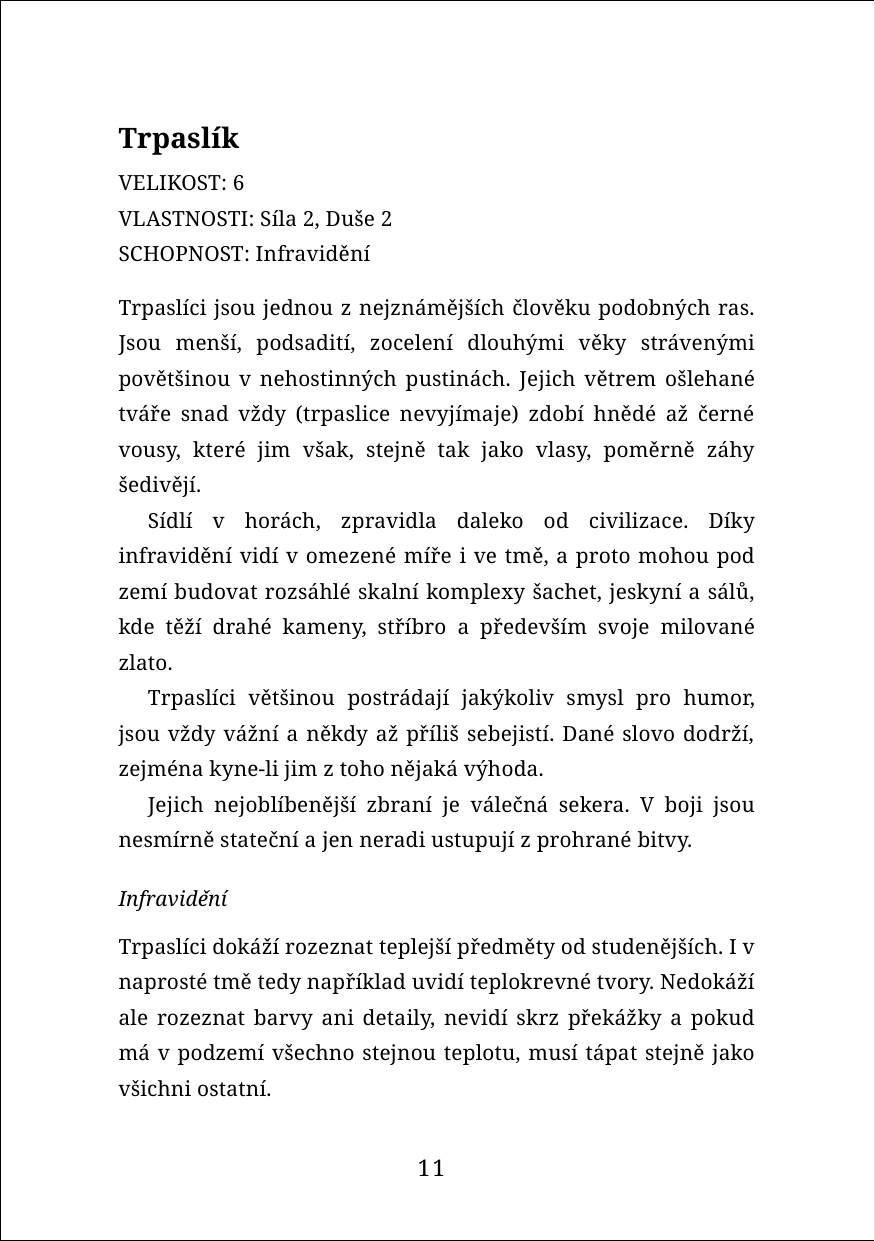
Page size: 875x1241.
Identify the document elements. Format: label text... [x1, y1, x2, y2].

subtitle Trpaslík [118, 118, 756, 157]
text Trpaslíci dokáží rozeznat teplejší předměty od studenějších. I v naprosté tmě tedy například uvidí teplokrevné tvory. Nedokáží ale rozeznat barvy ani detaily, nevidí skrz překážky a pokud má v podzemí všechno stejnou teplotu, musí tápat stejně jako všichni ostatní. [118, 932, 756, 1102]
text Trpaslíci jsou jednou z nejznámějších člověku podobných ras. Jsou menší, podsadití, zocelení dlouhými věky strávenými povětšinou v nehostinných pustinách. Jejich větrem ošlehané tváře snad vždy (trpaslice nevyjímaje) zdobí hnědé až černé vousy, které jim však, stejně tak jako vlasy, poměrně záhy šedivějí. Sídlí v horách, zpravidla daleko od civilizace. Díky infravidění vidí v omezené míře i ve tmě, a proto mohou pod zemí budovat rozsáhlé skalní komplexy šachet, jeskyní a sálů, kde těží drahé kameny, stříbro a především svoje milované zlato. Trpaslíci většinou postrádají jakýkoliv smysl pro humor, jsou vždy vážní a někdy až příliš sebejistí. Dané slovo dodrží, zejména kyne-li jim z toho nějaká výhoda. Jejich nejoblíbenější zbraní je válečná sekera. V boji jsou nesmírně stateční a jen neradi ustupují z prohrané bitvy. [118, 293, 756, 854]
text VELIKOST: 6 VLASTNOSTI: Síla 2, Duše 2 SCHOPNOST: Infravidění [118, 168, 756, 268]
text Infravidění [118, 884, 756, 913]
